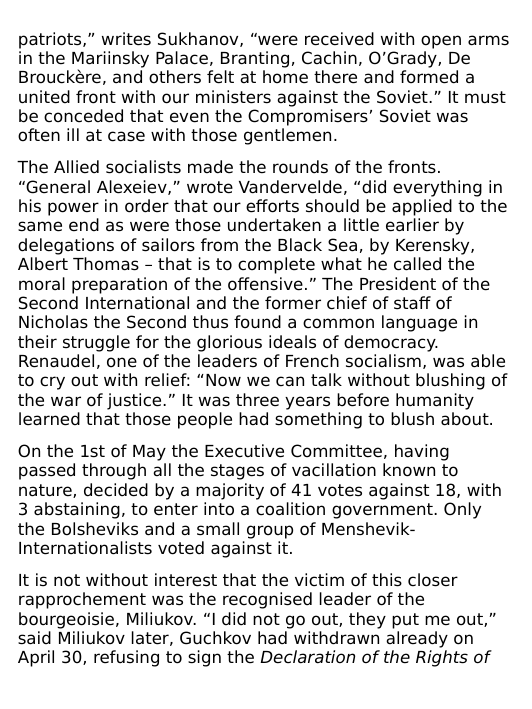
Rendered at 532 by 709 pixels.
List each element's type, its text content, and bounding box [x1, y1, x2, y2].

text It is not without interest that the victim of this closer rapprochement was the recognised leader of the bourgeoisie, Miliukov. “I did not go out, they put me out,” said Miliukov later, Guchkov had withdrawn already on April 30, refusing to sign the Declaration of the Rights of [18, 571, 514, 668]
text The Allied socialists made the rounds of the fronts. “General Alexeiev,” wrote Vandervelde, “did everything in his power in order that our efforts should be applied to the same end as were those undertaken a little earlier by delegations of sailors from the Black Sea, by Kerensky, Albert Thomas – that is to complete what he called the moral preparation of the offensive.” The President of the Second International and the former chief of staff of Nicholas the Second thus found a common language in their struggle for the glorious ideals of democracy. Renaudel, one of the leaders of French socialism, was able to cry out with relief: “Now we can talk without blushing of the war of justice.” It was three years before humanity learned that those people had something to blush about. [18, 158, 514, 429]
text On the 1st of May the Executive Committee, having passed through all the stages of vacillation known to nature, decided by a majority of 41 votes against 18, with 3 abstaining, to enter into a coalition government. Only the Bolsheviks and a small group of Menshevik-Internationalists voted against it. [18, 442, 514, 558]
text patriots,” writes Sukhanov, “were received with open arms in the Mariinsky Palace, Branting, Cachin, O’Grady, De Brouckère, and others felt at home there and formed a united front with our ministers against the Soviet.” It must be conceded that even the Compromisers’ Soviet was often ill at case with those gentlemen. [18, 29, 514, 146]
